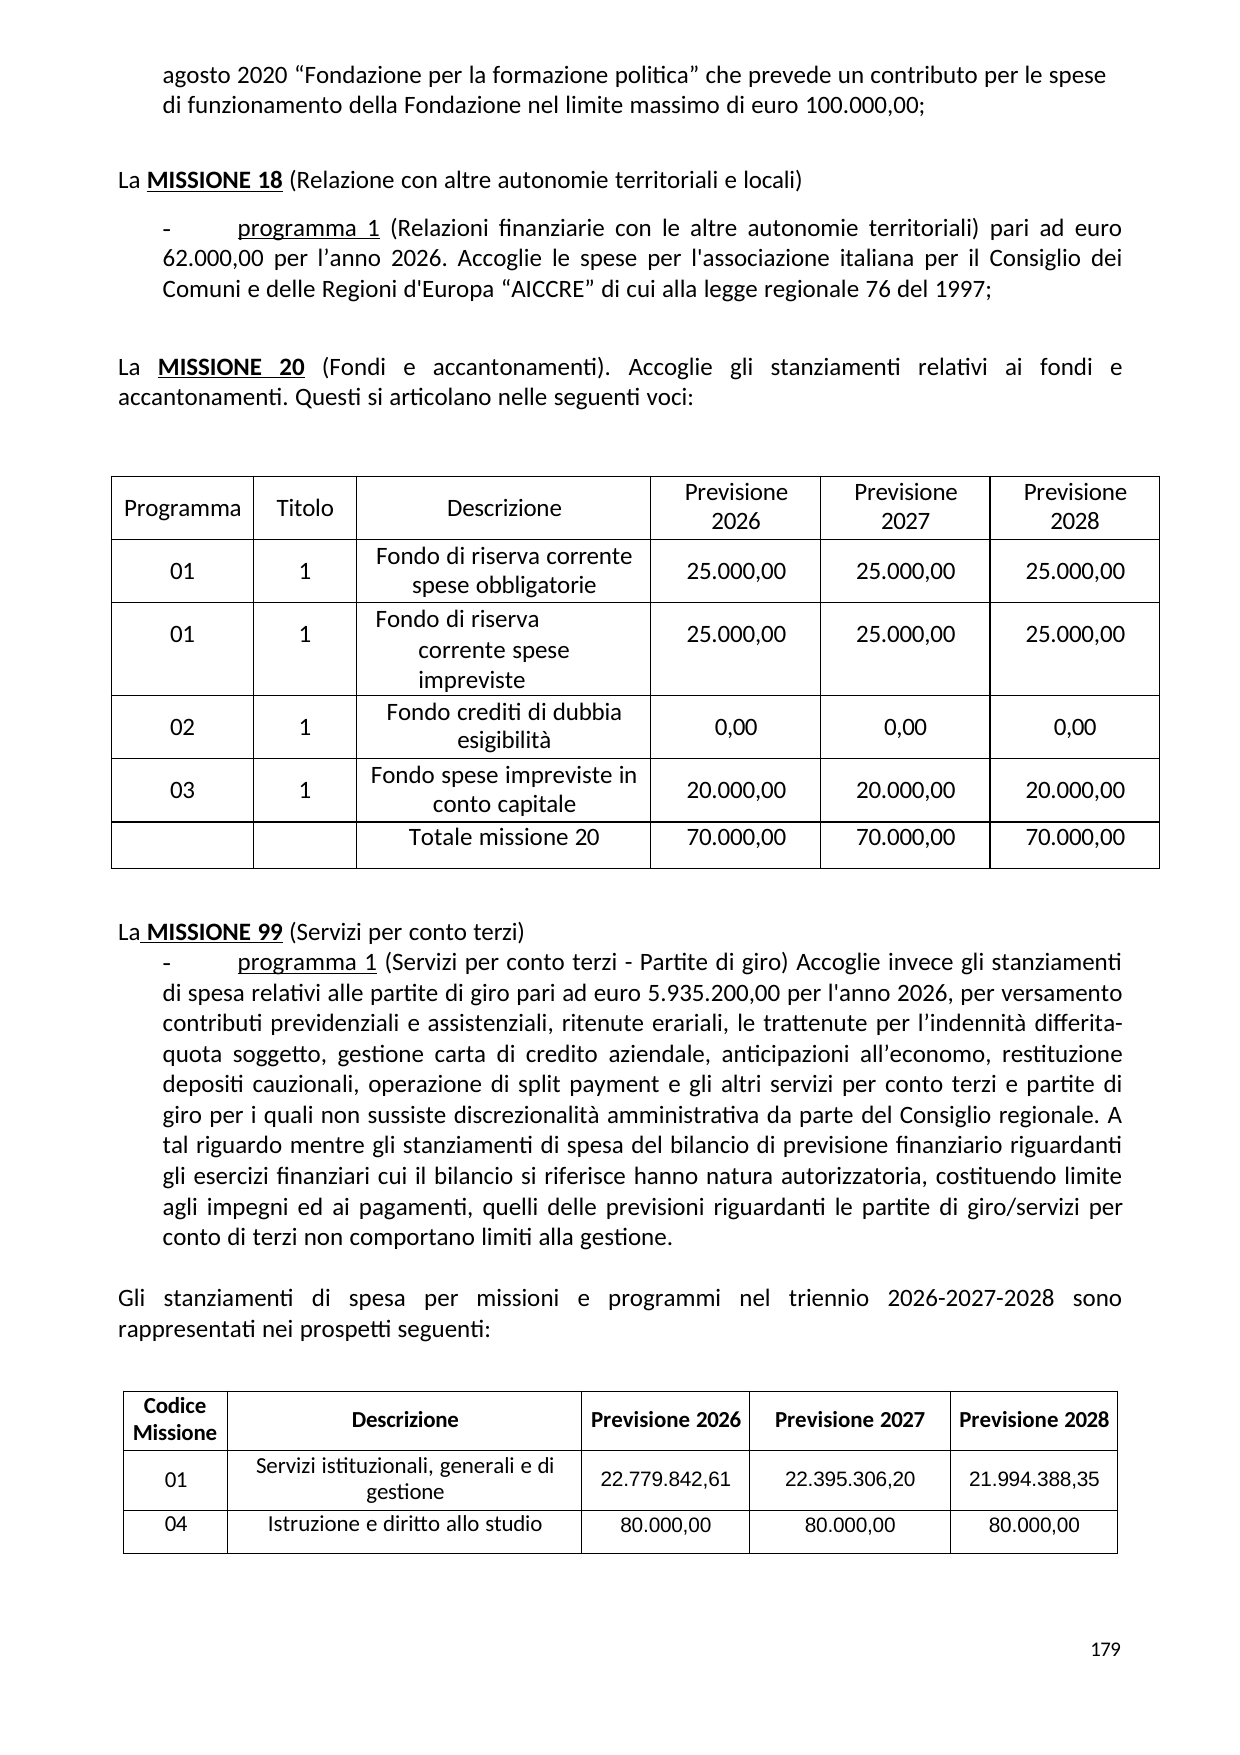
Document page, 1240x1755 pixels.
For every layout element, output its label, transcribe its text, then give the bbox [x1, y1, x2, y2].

table_cell 0,00 [991, 696, 1159, 758]
table_cell 80.000,00 [582, 1511, 749, 1553]
list programma 1 (Relazioni finanziarie con le altre autonomie territoriali) pari ad euro 62.000,00 per l’anno 2026. Accoglie le spese per l'associazione italiana per il Consiglio dei Comuni e delle Regioni d'Europa “AICCRE” di cui alla legge regionale 76 del 1997; [162, 212, 1123, 303]
table_header Descrizione [357, 477, 650, 539]
table_cell Totale missione 20 [357, 823, 650, 868]
table_cell 25.000,00 [991, 540, 1159, 602]
table_cell Servizi istituzionali, generali e di gestione [228, 1451, 581, 1510]
table_cell 01 [112, 540, 253, 602]
table_cell 70.000,00 [991, 823, 1159, 868]
table_cell 02 [112, 696, 253, 758]
table_cell 04 [124, 1511, 227, 1553]
text La MISSIONE 20 (Fondi e accantonamenti). Accoglie gli stanziamenti relativi ai fondi e accantonamenti. Questi si articolano nelle seguenti voci: [118, 351, 1122, 412]
table_header Previsione 2027 [750, 1392, 950, 1450]
table_cell 70.000,00 [821, 823, 989, 868]
table_cell 01 [124, 1451, 227, 1510]
table_cell 1 [254, 540, 356, 602]
table_cell 80.000,00 [951, 1511, 1117, 1553]
table_header Previsione 2028 [951, 1392, 1117, 1450]
table_cell Fondo crediti di dubbia esigibilità [357, 696, 650, 758]
table_cell 0,00 [651, 696, 820, 758]
table_header Programma [112, 477, 253, 539]
table_cell 70.000,00 [651, 823, 820, 868]
list programma 1 (Servizi per conto terzi - Partite di giro) Accoglie invece gli stanziamenti di spesa relativi alle partite di giro pari ad euro 5.935.200,00 per l'anno 2026, per versamento contributi previdenziali e assistenziali, ritenute erariali, le trattenute per l’indennità differita-quota soggetto, gestione carta di credito aziendale, anticipazioni all’economo, restituzione depositi cauzionali, operazione di split payment e gli altri servizi per conto terzi e partite di giro per i quali non sussiste discrezionalità amministrativa da parte del Consiglio regionale. A tal riguardo mentre gli stanziamenti di spesa del bilancio di previsione finanziario riguardanti gli esercizi finanziari cui il bilancio si riferisce hanno natura autorizzatoria, costituendo limite agli impegni ed ai pagamenti, quelli delle previsioni riguardanti le partite di giro/servizi per conto di terzi non comportano limiti alla gestione. [162, 947, 1123, 1252]
table_cell 1 [254, 603, 356, 695]
table_cell 1 [254, 696, 356, 758]
table_header Codice Missione [124, 1392, 227, 1450]
text La MISSIONE 18 (Relazione con altre autonomie territoriali e locali) [118, 164, 1210, 195]
text Gli stanziamenti di spesa per missioni e programmi nel triennio 2026-2027-2028 sono rappresentati nei prospetti seguenti: [118, 1282, 1122, 1343]
table_header Previsione 2028 [991, 477, 1159, 539]
table_cell [254, 823, 356, 868]
text agosto 2020 “Fondazione per la formazione politica” che prevede un contributo per le spese di funzionamento della Fondazione nel limite massimo di euro 100.000,00; [162, 59, 1123, 120]
table_header Previsione 2026 [651, 477, 820, 539]
table_cell 01 [112, 603, 253, 695]
table_cell Istruzione e diritto allo studio [228, 1511, 581, 1553]
table_cell 25.000,00 [991, 603, 1159, 695]
table_cell 22.395.306,20 [750, 1451, 950, 1510]
table_header Titolo [254, 477, 356, 539]
table_header Previsione 2026 [582, 1392, 749, 1450]
table_cell 20.000,00 [991, 759, 1159, 821]
table_cell Fondo di riserva corrente spese obbligatorie [357, 540, 650, 602]
table_cell 25.000,00 [821, 603, 989, 695]
table_cell 0,00 [821, 696, 989, 758]
table_cell Fondo spese impreviste in conto capitale [357, 759, 650, 821]
table_cell 25.000,00 [651, 540, 820, 602]
table_cell 22.779.842,61 [582, 1451, 749, 1510]
table_cell 21.994.388,35 [951, 1451, 1117, 1510]
text La MISSIONE 99 (Servizi per conto terzi) [118, 916, 1210, 947]
table_header Descrizione [228, 1392, 581, 1450]
table_cell 80.000,00 [750, 1511, 950, 1553]
table_cell 25.000,00 [821, 540, 989, 602]
table_cell 03 [112, 759, 253, 821]
table_cell 20.000,00 [821, 759, 989, 821]
table_cell Fondo di riserva corrente spese impreviste [357, 603, 650, 695]
table_header Previsione 2027 [821, 477, 989, 539]
table_cell [112, 823, 253, 868]
table_cell 25.000,00 [651, 603, 820, 695]
table_cell 1 [254, 759, 356, 821]
table_cell 20.000,00 [651, 759, 820, 821]
